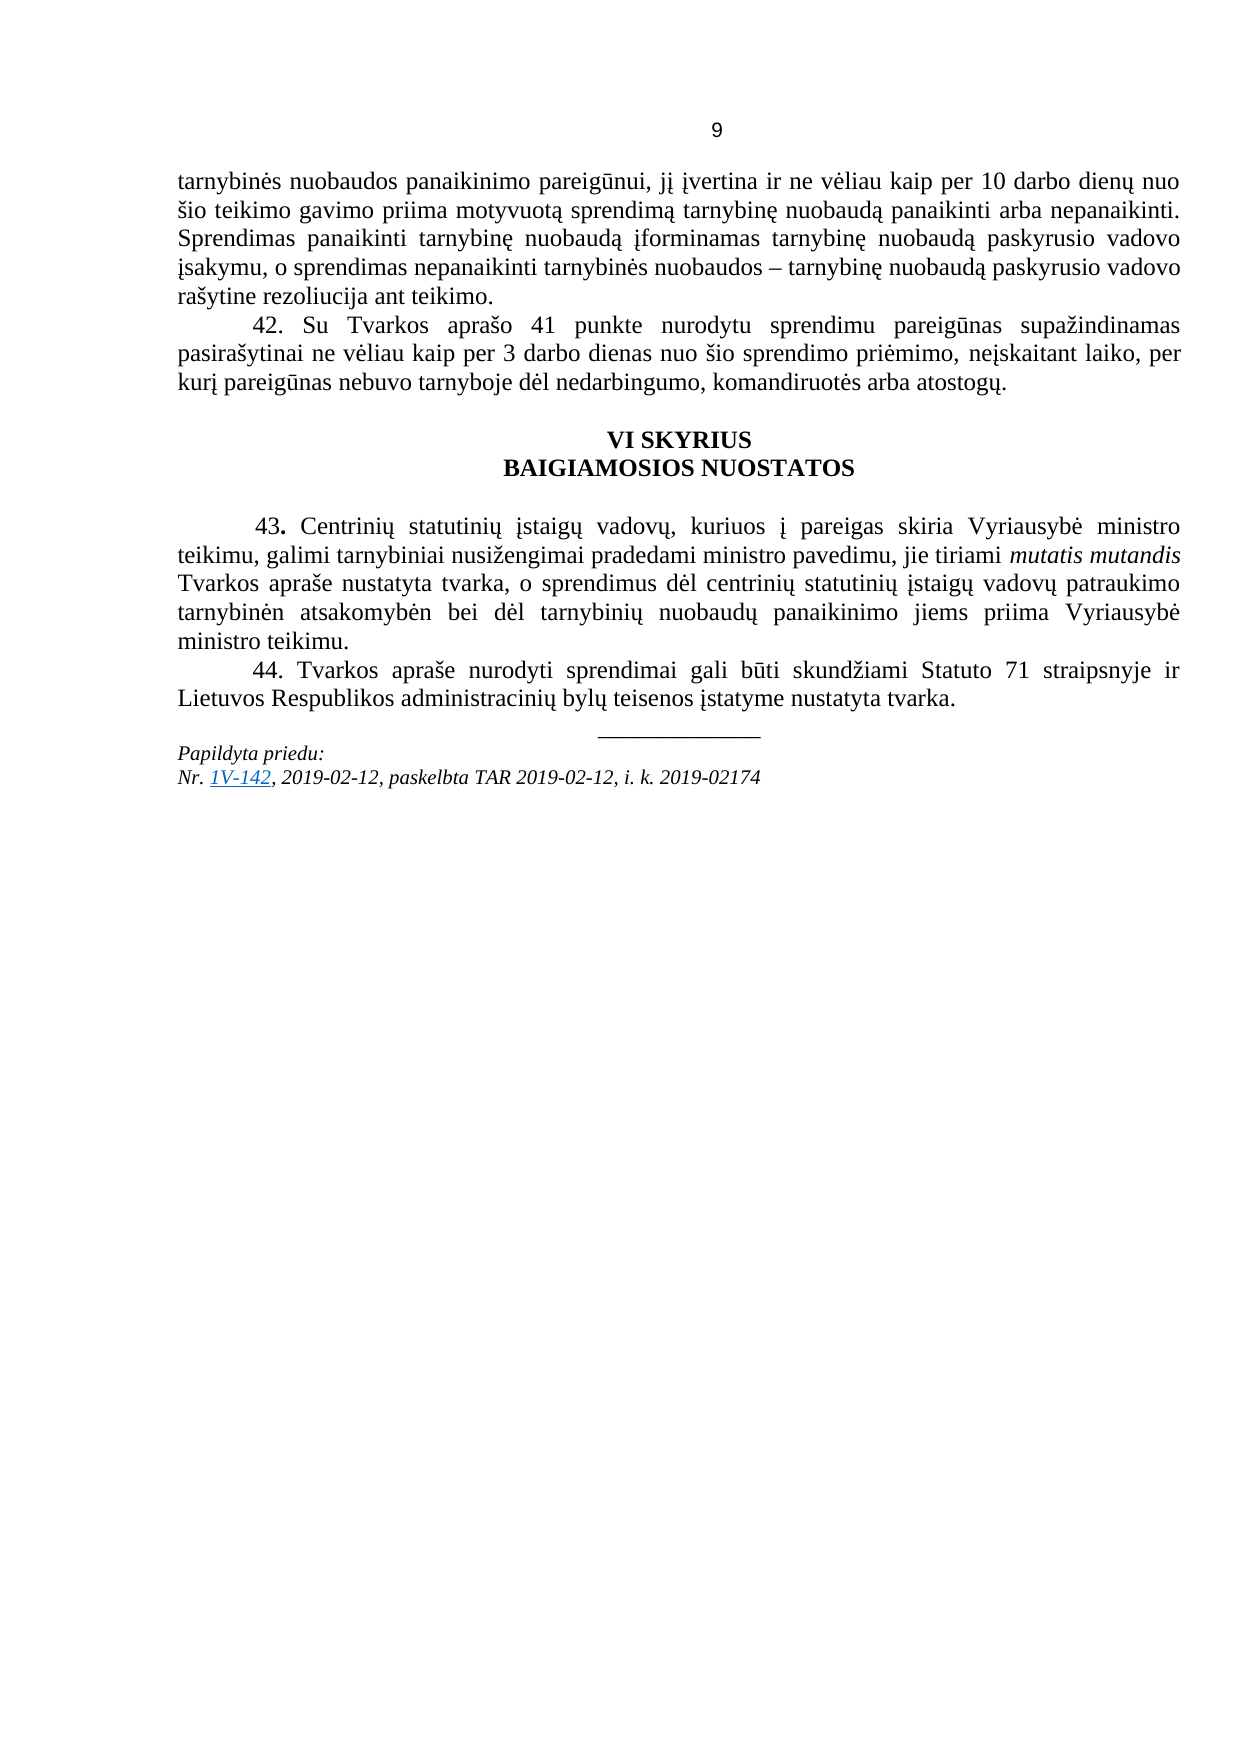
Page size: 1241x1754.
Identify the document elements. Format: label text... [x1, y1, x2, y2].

text Nr. 1V-142, 2019-02-12, paskelbta TAR 2019-02-12, i. k. 2019-02174 [177, 765, 1181, 789]
text VI SKYRIUS [177, 425, 1181, 453]
text 42. Su Tvarkos aprašo 41 punkte nurodytu sprendimu pareigūnas supažindinamas pasirašytinai ne vėliau kaip per 3 darbo dienas nuo šio sprendimo priėmimo, neįskaitant laiko, per kurį pareigūnas nebuvo tarnyboje dėl nedarbingumo, komandiruotės arba atostogų. [177, 310, 1181, 396]
text 43. Centrinių statutinių įstaigų vadovų, kuriuos į pareigas skiria Vyriausybė ministro teikimu, galimi tarnybiniai nusižengimai pradedami ministro pavedimu, jie tiriami mutatis mutandis Tvarkos apraše nustatyta tvarka, o sprendimus dėl centrinių statutinių įstaigų vadovų patraukimo tarnybinėn atsakomybėn bei dėl tarnybinių nuobaudų panaikinimo jiems priima Vyriausybė ministro teikimu. [177, 511, 1181, 655]
text tarnybinės nuobaudos panaikinimo pareigūnui, jį įvertina ir ne vėliau kaip per 10 darbo dienų nuo šio teikimo gavimo priima motyvuotą sprendimą tarnybinę nuobaudą panaikinti arba nepanaikinti. Sprendimas panaikinti tarnybinę nuobaudą įforminamas tarnybinę nuobaudą paskyrusio vadovo įsakymu, o sprendimas nepanaikinti tarnybinės nuobaudos – tarnybinę nuobaudą paskyrusio vadovo rašytine rezoliucija ant teikimo. [177, 166, 1181, 310]
text _____________ [177, 712, 1181, 741]
text 44. Tvarkos apraše nurodyti sprendimai gali būti skundžiami Statuto 71 straipsnyje ir Lietuvos Respublikos administracinių bylų teisenos įstatyme nustatyta tvarka. [177, 655, 1181, 712]
text Papildyta priedu: [177, 741, 1181, 765]
text BAIGIAMOSIOS NUOSTATOS [177, 453, 1181, 482]
